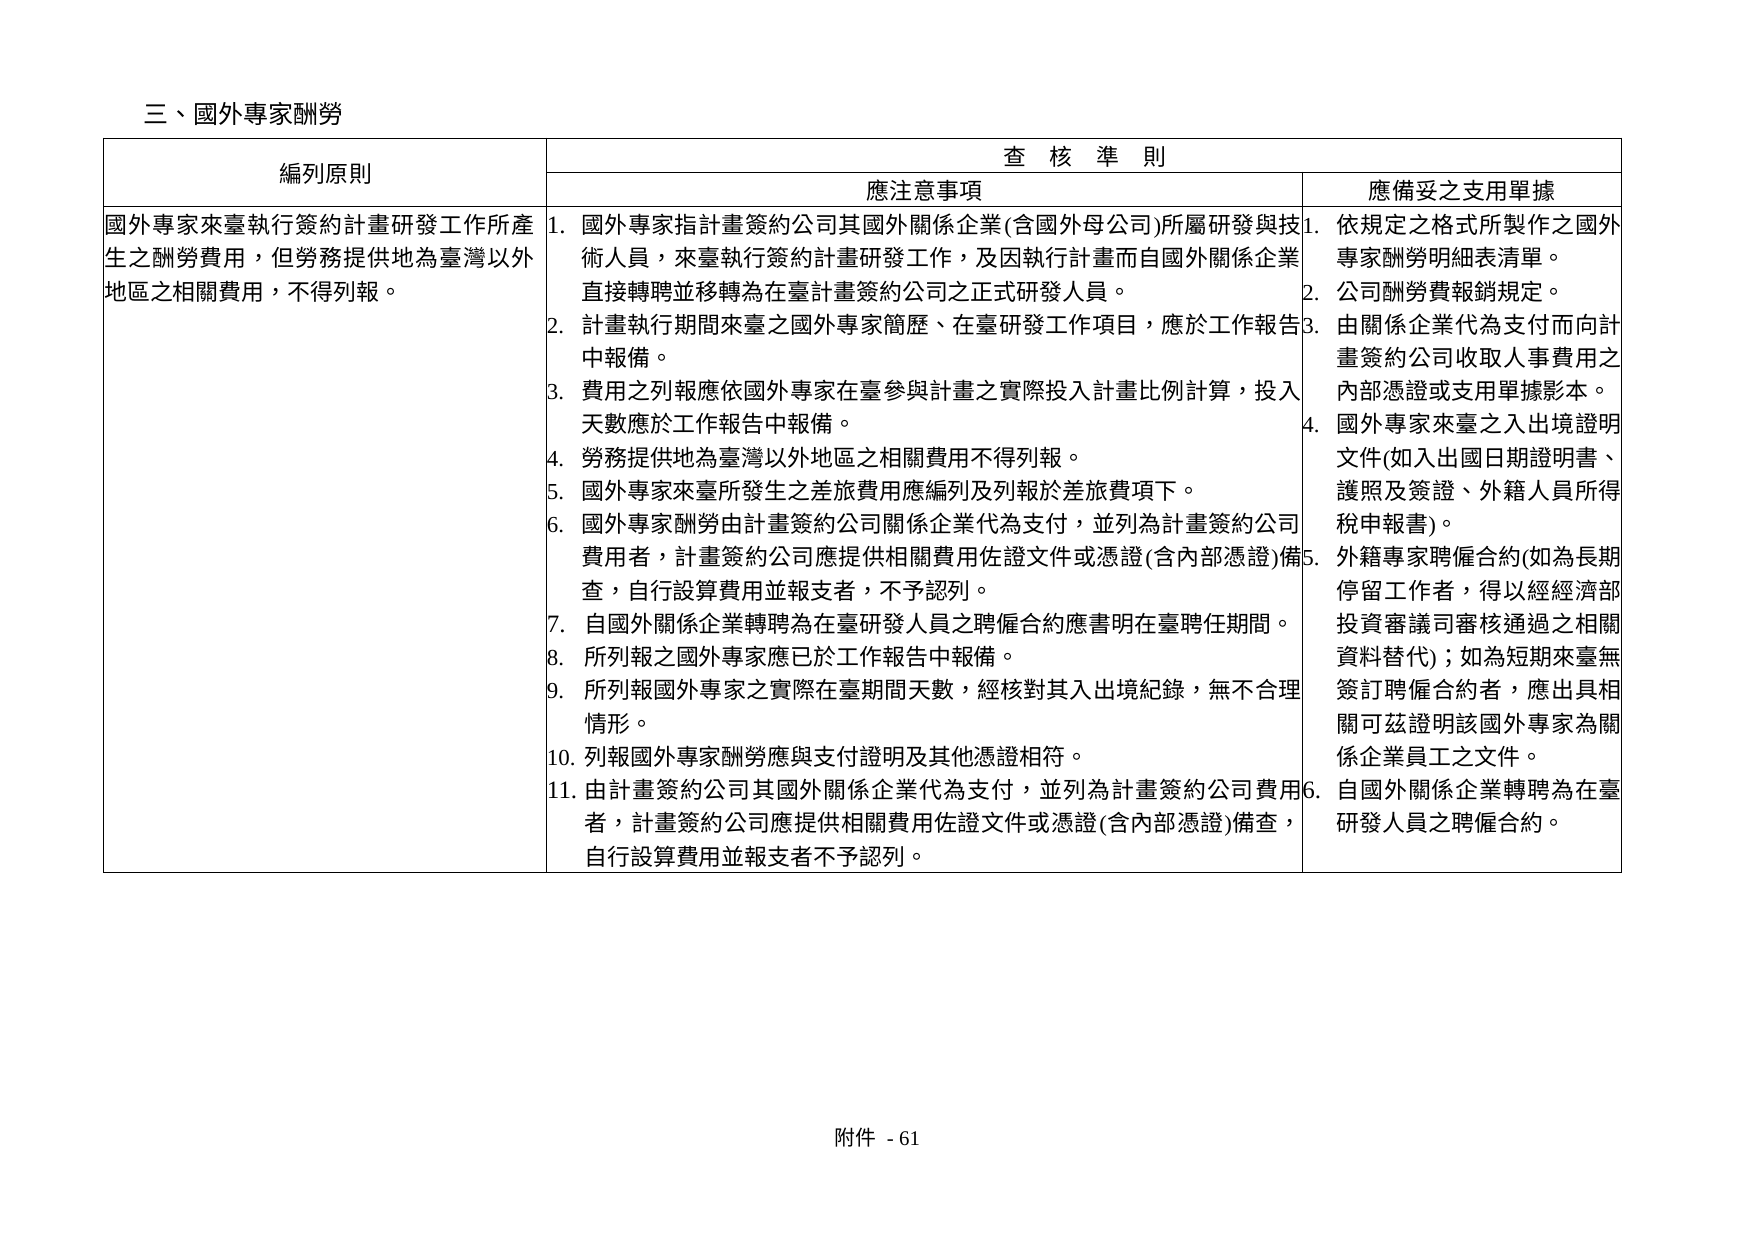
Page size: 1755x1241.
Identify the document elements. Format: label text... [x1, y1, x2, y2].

table_cell 國外專家指計畫簽約公司其國外關係企業(含國外母公司)所屬研發與技術人員，來臺執行簽約計畫研發工作，及因執行計畫而自國外關係企業直接轉聘並移轉為在臺計畫簽約公司之正式研發人員。 計畫執行期間來臺之國外專家簡歷、在臺研發工作項目，應於工作報告中報備。 費用之列報應依國外專家在臺參與計畫之實際投入計畫比例計算，投入天數應於工作報告中報備。 勞務提供地為臺灣以外地區之相關費用不得列報。 國外專家來臺所發生之差旅費用應編列及列報於差旅費項下。 國外專家酬勞由計畫簽約公司關係企業代為支付，並列為計畫簽約公司費用者，計畫簽約公司應提供相關費用佐證文件或憑證(含內部憑證)備查，自行設算費用並報支者，不予認列。 自國外關係企業轉聘為在臺研發人員之聘僱合約應書明在臺聘任期間。 所列報之國外專家應已於工作報告中報備。 所列報國外專家之實際在臺期間天數，經核對其入出境紀錄，無不合理情形。 列報國外專家酬勞應與支付證明及其他憑證相符。 由計畫簽約公司其國外關係企業代為支付，並列為計畫簽約公司費用者，計畫簽約公司應提供相關費用佐證文件或憑證(含內部憑證)備查，自行設算費用並報支者不予認列。 [547, 207, 1302, 872]
table_header 查 核 準 則 [547, 139, 1621, 172]
text 三、國外專家酬勞 [143, 95, 1636, 131]
table_cell 應注意事項 [547, 173, 1302, 206]
table_header 編列原則 [104, 139, 546, 206]
table_cell 國外專家來臺執行簽約計畫研發工作所產生之酬勞費用，但勞務提供地為臺灣以外地區之相關費用，不得列報。 [104, 207, 546, 872]
table_cell 應備妥之支用單據 [1303, 173, 1621, 206]
table_cell 依規定之格式所製作之國外專家酬勞明細表清單。 公司酬勞費報銷規定。 由關係企業代為支付而向計畫簽約公司收取人事費用之內部憑證或支用單據影本。 國外專家來臺之入出境證明文件(如入出國日期證明書、護照及簽證、外籍人員所得稅申報書)。 外籍專家聘僱合約(如為長期停留工作者，得以經經濟部投資審議司審核通過之相關資料替代)；如為短期來臺無簽訂聘僱合約者，應出具相關可茲證明該國外專家為關係企業員工之文件。 自國外關係企業轉聘為在臺研發人員之聘僱合約。 [1303, 207, 1621, 872]
